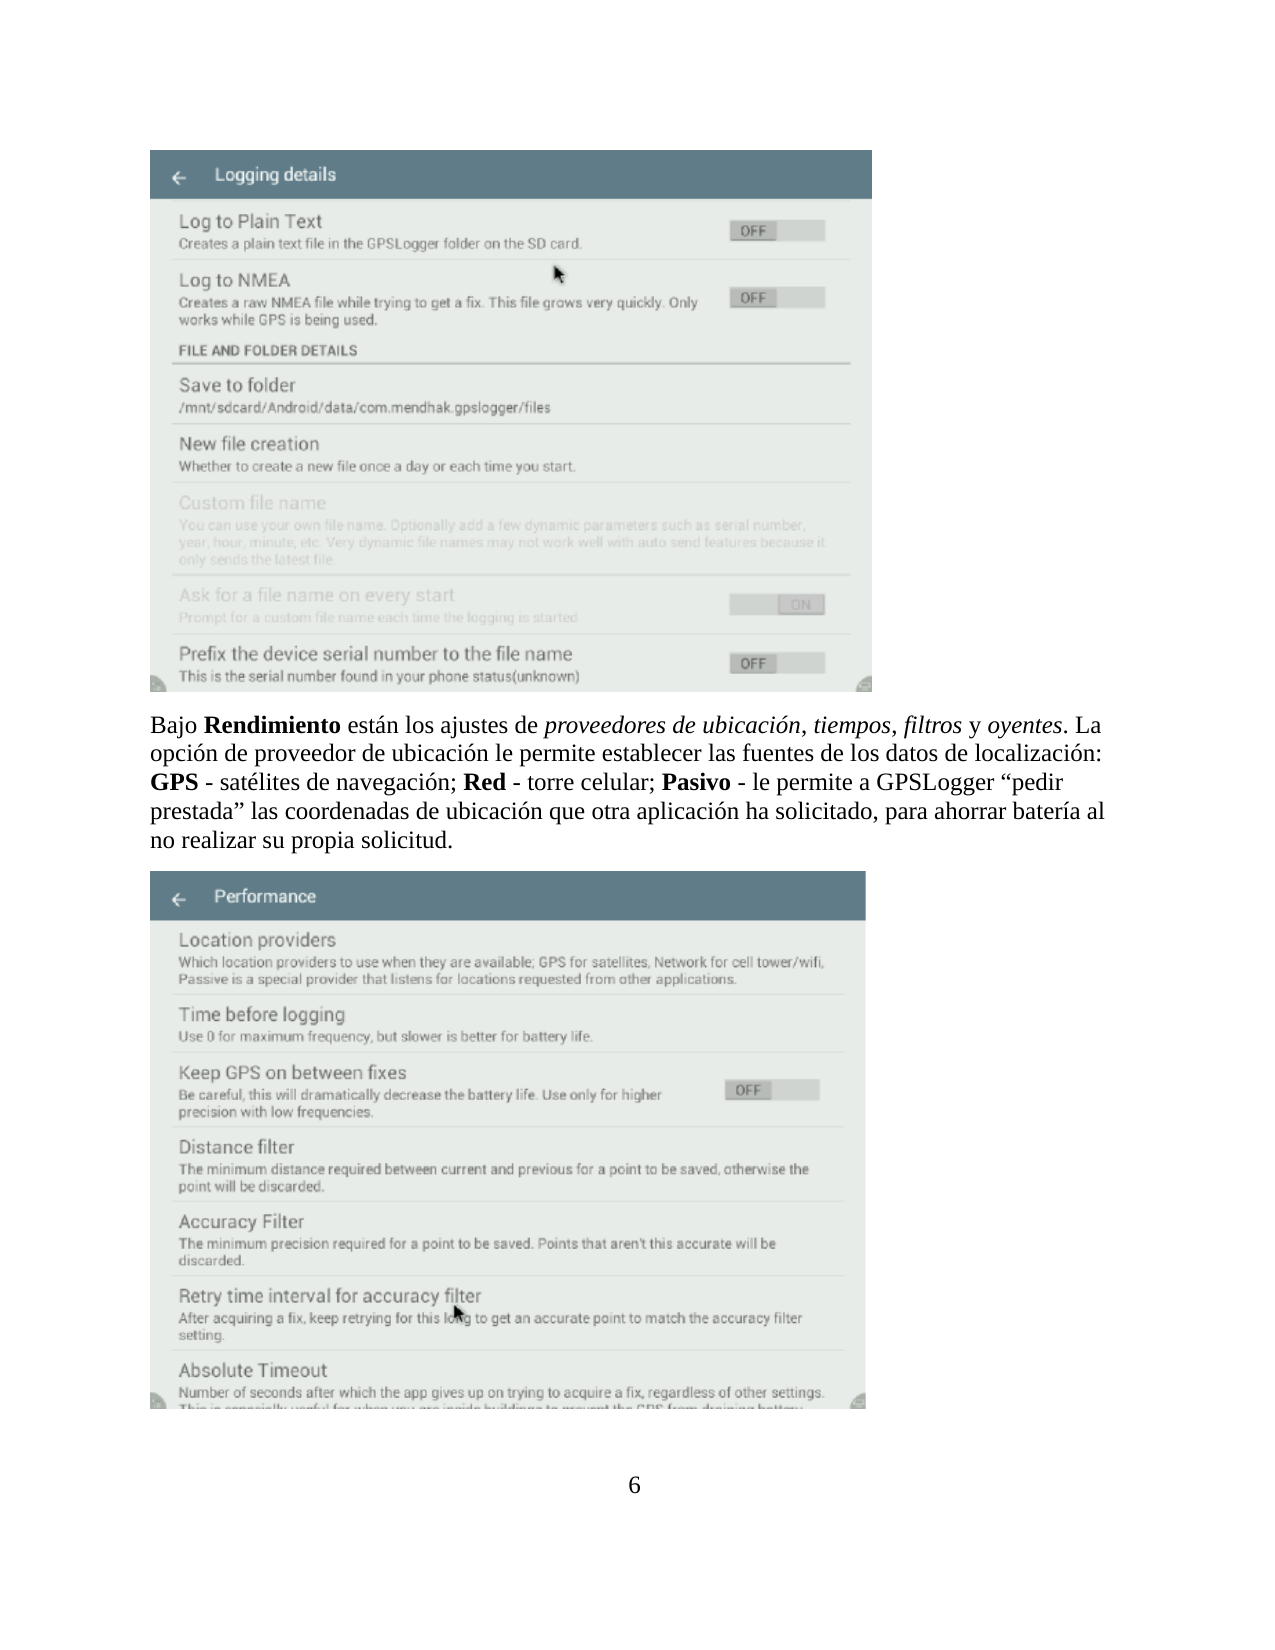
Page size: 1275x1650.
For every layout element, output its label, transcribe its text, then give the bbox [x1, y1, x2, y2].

text Bajo Rendimiento están los ajustes de proveedores de ubicación, tiempos, filtros y oyentes. La opción de proveedor de ubicación le permite establecer las fuentes de los datos de localización: GPS - satélites de navegación; Red - torre celular; Pasivo - le permite a GPSLogger “pedir prestada” las coordenadas de ubicación que otra aplicación ha solicitado, para ahorrar batería al no realizar su propia solicitud. [150, 710, 1125, 853]
picture [150, 150, 872, 692]
picture [150, 871, 866, 1409]
